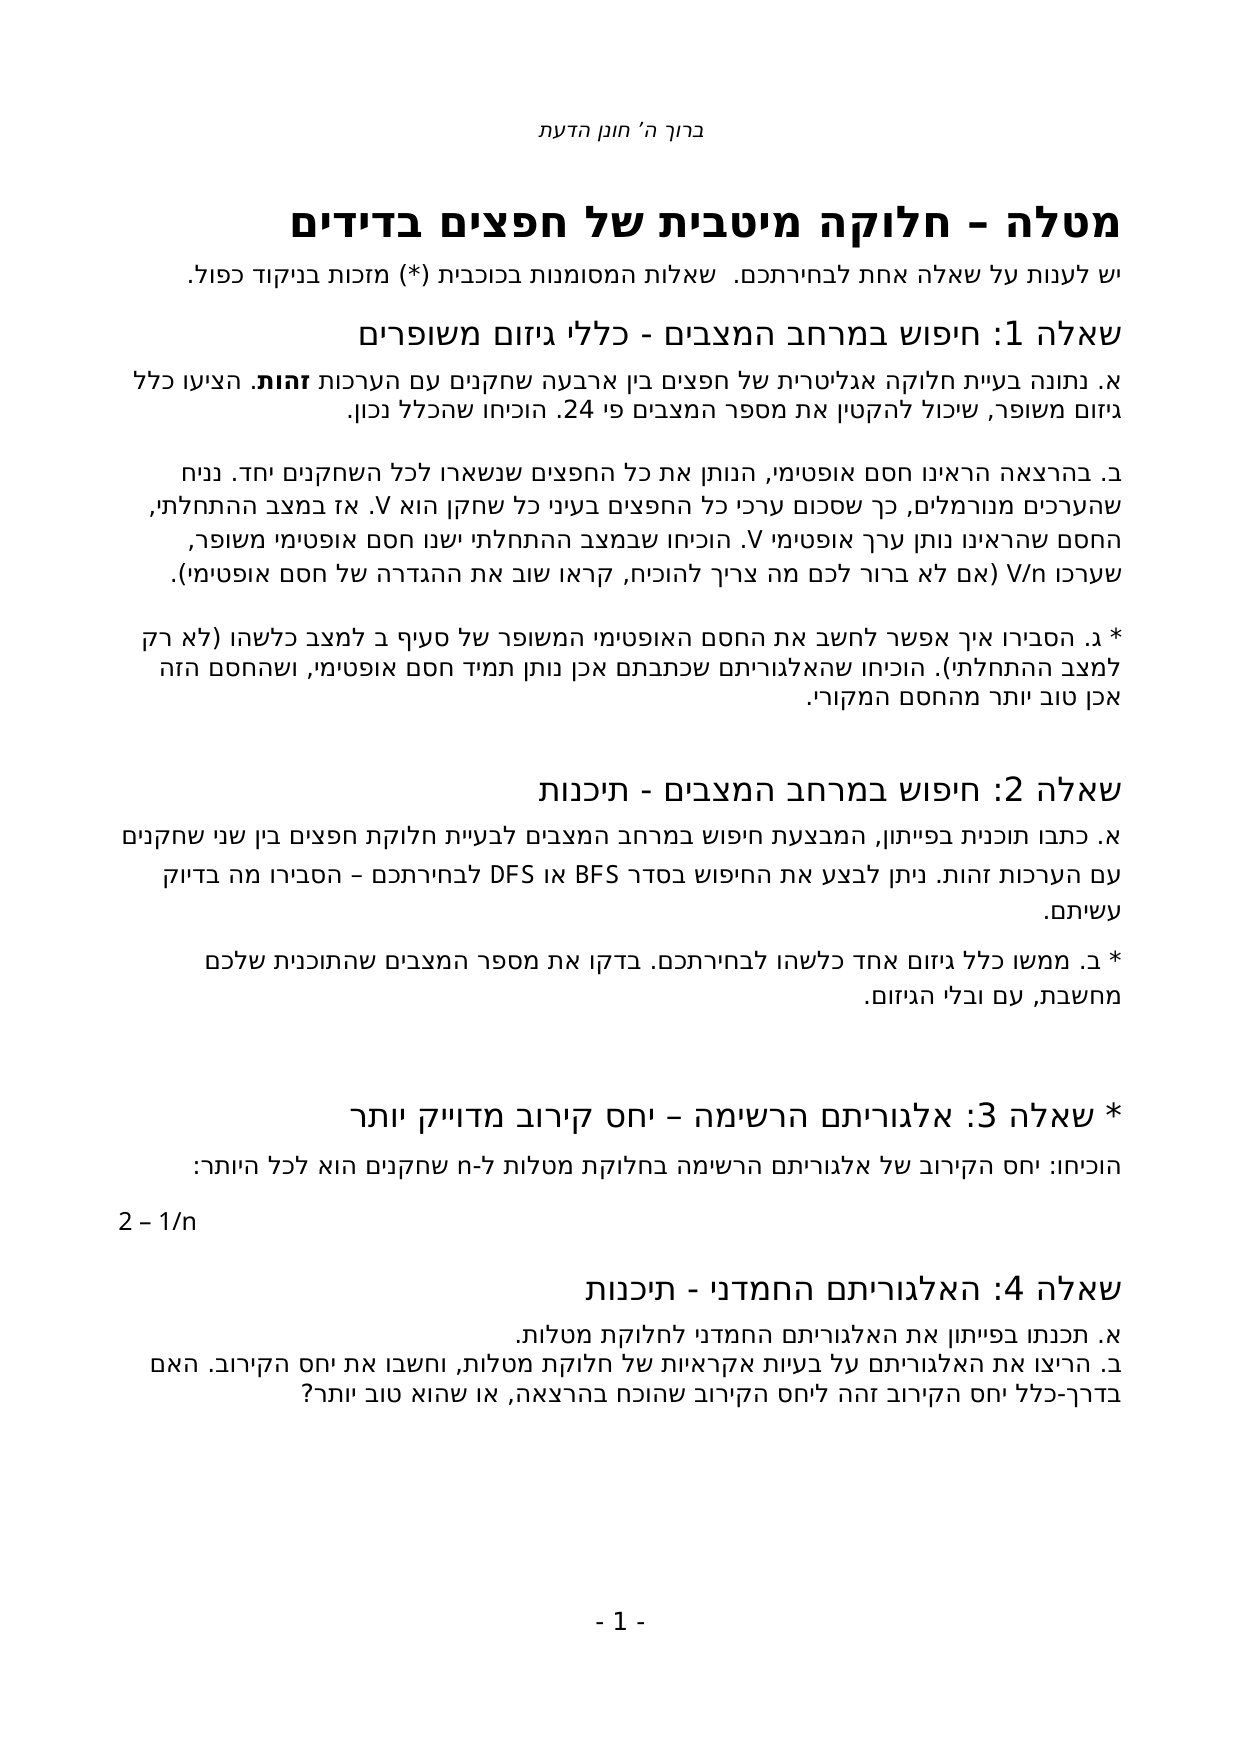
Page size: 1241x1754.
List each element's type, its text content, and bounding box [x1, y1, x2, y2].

subtitle * שאלה 3: אלגוריתם הרשימה – יחס קירוב מדוייק יותר [118, 1096, 1122, 1135]
subtitle מטלה – חלוקה מיטבית של חפצים בדידים [118, 197, 1122, 248]
text * ב. ממשו כלל גיזום אחד כלשהו לבחירתכם. בדקו את מספר המצבים שהתוכנית שלכם מחשבת, עם ובלי הגיזום. [118, 946, 1122, 1010]
text א. נתונה בעיית חלוקה אגליטרית של חפצים בין ארבעה שחקנים עם הערכות זהות. הציעו כלל גיזום משופר, שיכול להקטין את מספר המצבים פי 24. הוכיחו שהכלל נכון. [118, 366, 1122, 424]
text * ג. הסבירו איך אפשר לחשב את החסם האופטימי המשופר של סעיף ב למצב כלשהו (לא רק למצב ההתחלתי). הוכיחו שהאלגוריתם שכתבתם אכן נותן תמיד חסם אופטימי, ושהחסם הזה אכן טוב יותר מהחסם המקורי. [118, 624, 1122, 711]
subtitle שאלה 2: חיפוש במרחב המצבים - תיכנות [118, 770, 1122, 809]
text ב. הריצו את האלגוריתם על בעיות אקראיות של חלוקת מטלות, וחשבו את יחס הקירוב. האם בדרך-כלל יחס הקירוב זהה ליחס הקירוב שהוכח בהרצאה, או שהוא טוב יותר? [118, 1349, 1122, 1408]
text הוכיחו: יחס הקירוב של אלגוריתם הרשימה בחלוקת מטלות ל-n שחקנים הוא לכל היותר: [118, 1148, 1122, 1182]
text א. כתבו תוכנית בפייתון, המבצעת חיפוש במרחב המצבים לבעיית חלוקת חפצים בין שני שחקנים עם הערכות זהות. ניתן לבצע את החיפוש בסדר BFS או DFS לבחירתכם – הסבירו מה בדיוק עשיתם. [118, 822, 1122, 926]
subtitle שאלה 1: חיפוש במרחב המצבים - כללי גיזום משופרים [118, 314, 1122, 353]
subtitle שאלה 4: האלגוריתם החמדני - תיכנות [118, 1269, 1122, 1308]
text 2 – 1/n [118, 1203, 1122, 1237]
text א. תכנתו בפייתון את האלגוריתם החמדני לחלוקת מטלות. [118, 1320, 1122, 1349]
text יש לענות על שאלה אחת לבחירתכם. שאלות המסומנות בכוכבית (*) מזכות בניקוד כפול. [118, 260, 1122, 289]
text ב. בהרצאה הראינו חסם אופטימי, הנותן את כל החפצים שנשארו לכל השחקנים יחד. נניח שהערכים מנורמלים, כך שסכום ערכי כל החפצים בעיני כל שחקן הוא V. אז במצב ההתחלתי, החסם שהראינו נותן ערך אופטימי V. הוכיחו שבמצב ההתחלתי ישנו חסם אופטימי משופר, שערכו V/n (אם לא ברור לכם מה צריך להוכיח, קראו שוב את ההגדרה של חסם אופטימי). [118, 458, 1122, 589]
